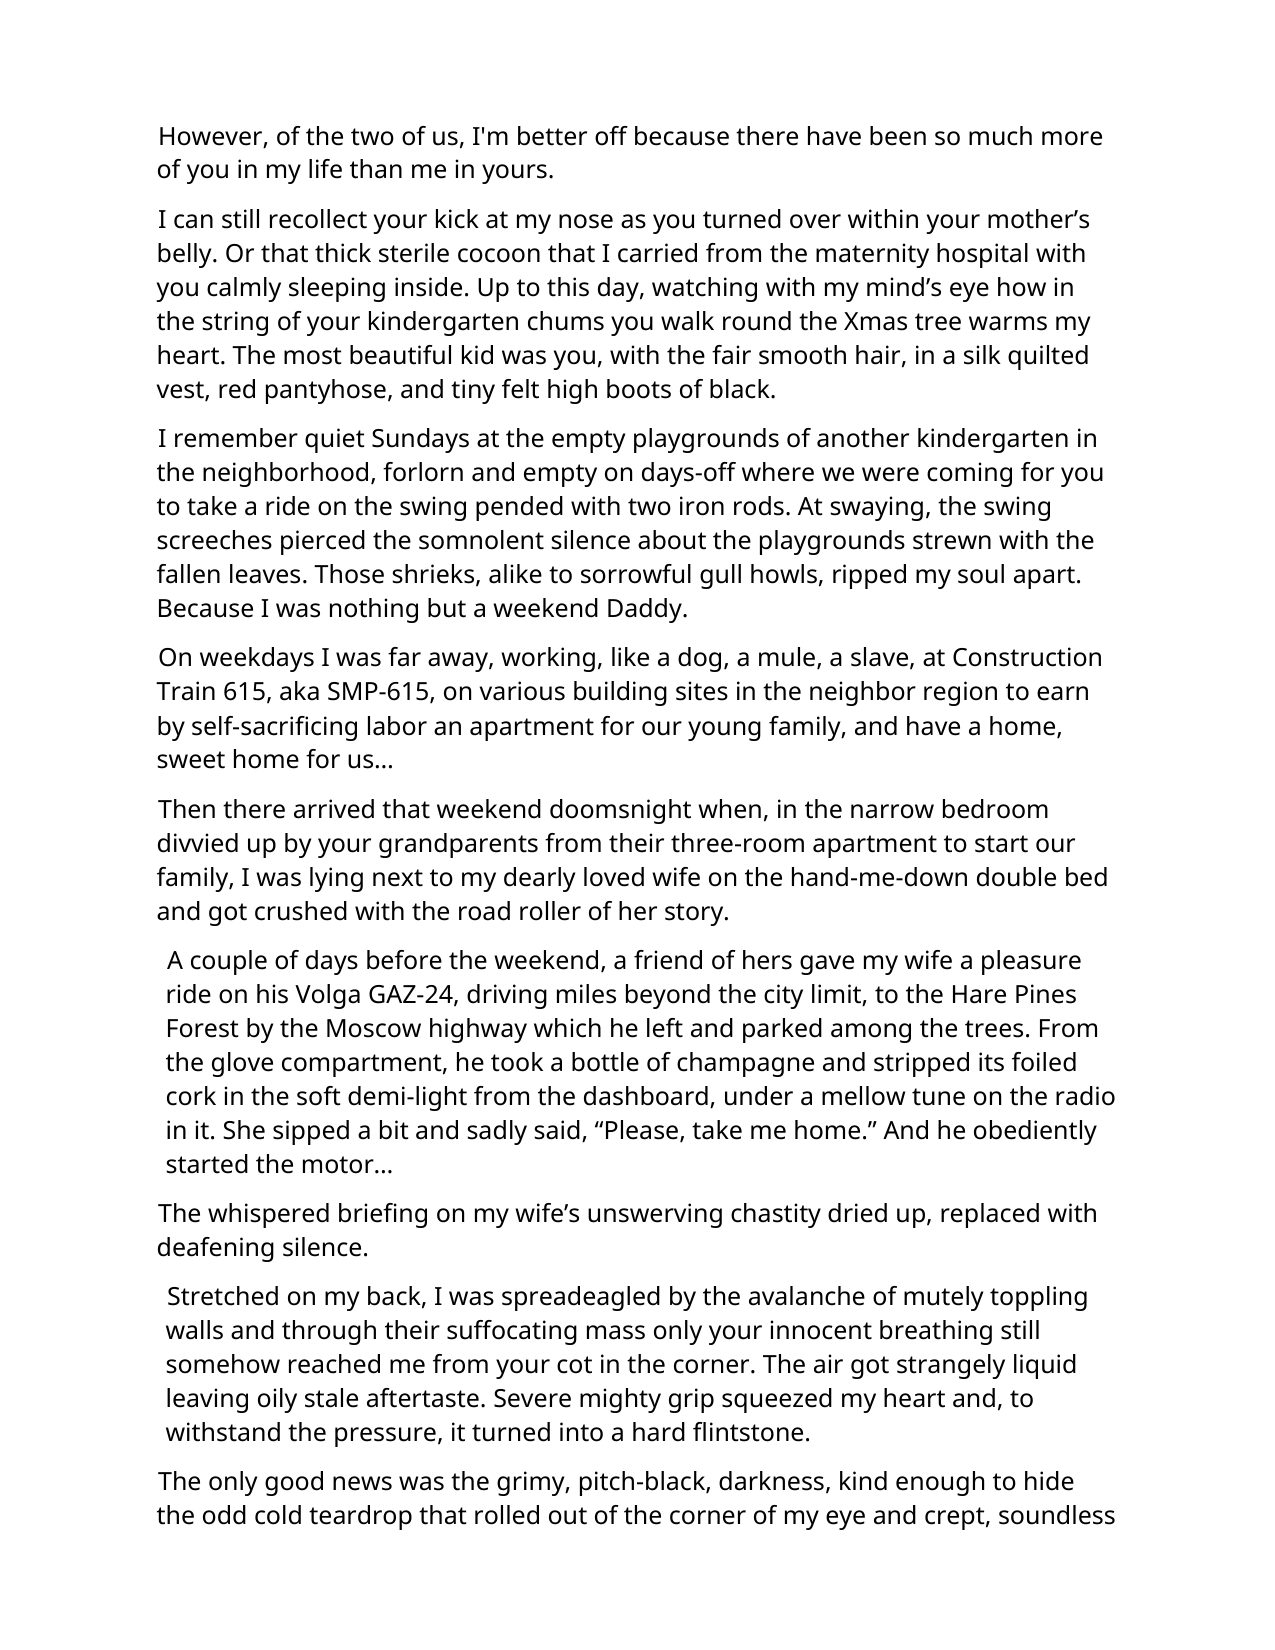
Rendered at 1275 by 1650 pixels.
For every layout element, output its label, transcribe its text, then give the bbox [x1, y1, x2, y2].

text The whispered briefing on my wife’s unswerving chastity dried up, replaced with deafening silence. [156, 1196, 1118, 1264]
text I remember quiet Sundays at the empty playgrounds of another kindergarten in the neighborhood, forlorn and empty on days-off where we were coming for you to take a ride on the swing pended with two iron rods. At swaying, the swing screeches pierced the somnolent silence about the playgrounds strewn with the fallen leaves. Those shrieks, alike to sorrowful gull howls, ripped my soul apart. Because I was nothing but a weekend Daddy. [156, 421, 1118, 625]
text A couple of days before the weekend, a friend of hers gave my wife a pleasure ride on his Volga GAZ-24, driving miles beyond the city limit, to the Hare Pines Forest by the Moscow highway which he left and parked among the trees. From the glove compartment, he took a bottle of champagne and stripped its foiled cork in the soft demi-light from the dashboard, under a mellow tune on the radio in it. She sipped a bit and sadly said, “Please, take me home.” And he obediently started the motor… [165, 942, 1118, 1181]
text However, of the two of us, I'm better off because there have been so much more of you in my life than me in yours. [156, 118, 1118, 186]
text The only good news was the grimy, pitch-black, darkness, kind enough to hide the odd cold teardrop that rolled out of the corner of my eye and crept, soundless [156, 1463, 1118, 1532]
text On weekdays I was far away, working, like a dog, a mule, a slave, at Construction Train 615, aka SMP-615, on various building sites in the neighbor region to earn by self-sacrificing labor an apartment for our young family, and have a home, sweet home for us… [156, 640, 1118, 776]
text I can still recollect your kick at my nose as you turned over within your mother’s belly. Or that thick sterile cocoon that I carried from the maternity hospital with you calmly sleeping inside. Up to this day, watching with my mind’s eye how in the string of your kindergarten chums you walk round the Xmas tree warms my heart. The most beautiful kid was you, with the fair smooth hair, in a silk quilted vest, red pantyhose, and tiny felt high boots of black. [156, 201, 1118, 406]
text Then there arrived that weekend doomsnight when, in the narrow bedroom divvied up by your grandparents from their three-room apartment to start our family, I was lying next to my dearly loved wife on the hand-me-down double bed and got crushed with the road roller of her story. [156, 791, 1118, 927]
text Stretched on my back, I was spreadeagled by the avalanche of mutely toppling walls and through their suffocating mass only your innocent breathing still somehow reached me from your cot in the corner. The air got strangely liquid leaving oily stale aftertaste. Severe mighty grip squeezed my heart and, to withstand the pressure, it turned into a hard flintstone. [165, 1279, 1118, 1449]
